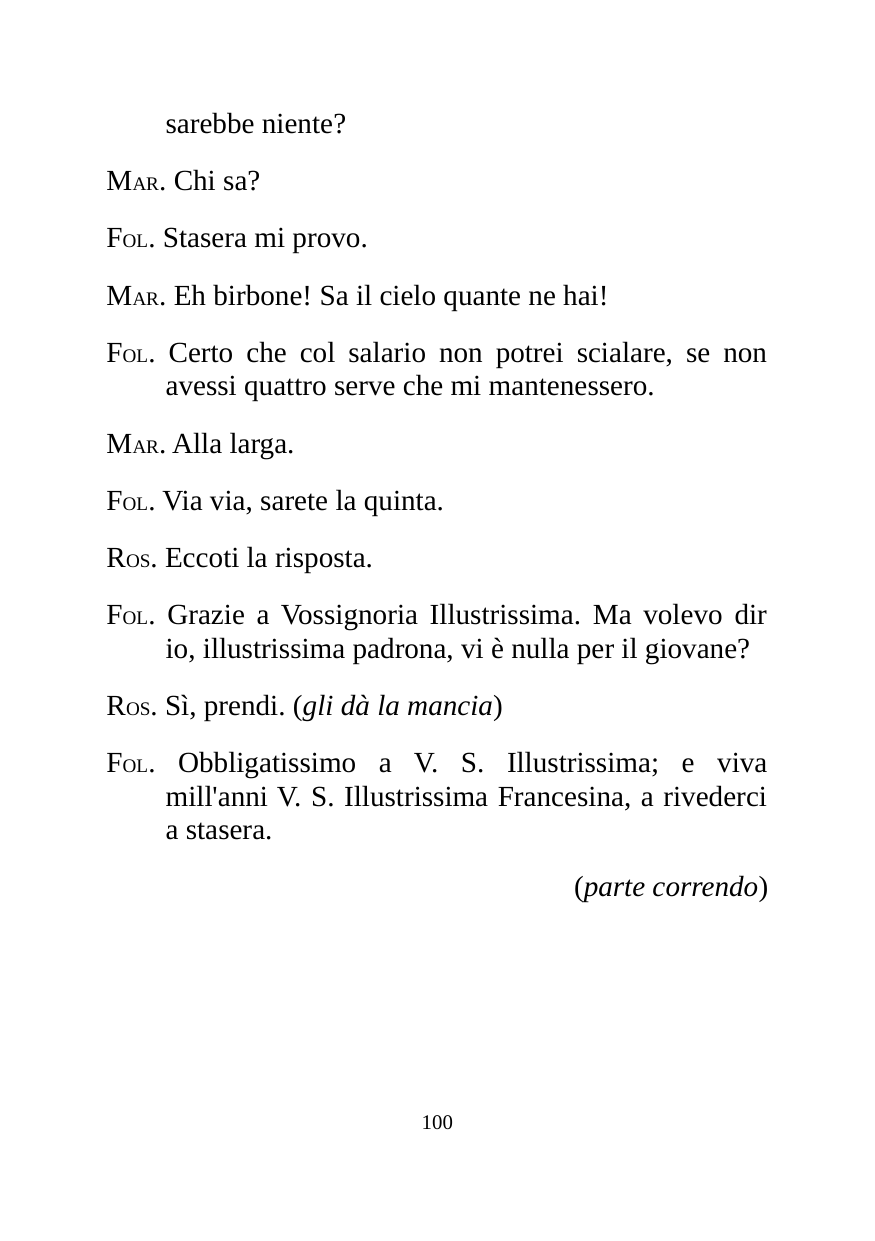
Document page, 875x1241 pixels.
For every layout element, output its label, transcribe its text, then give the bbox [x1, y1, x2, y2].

text Fol. Certo che col salario non potrei scialare, se non avessi quattro serve che mi mantenessero. [106, 335, 768, 402]
text (parte correndo) [106, 869, 768, 903]
text Mar. Chi sa? [106, 163, 768, 197]
text Fol. Grazie a Vossignoria Illustrissima. Ma volevo dir io, illustrissima padrona, vi è nulla per il giovane? [106, 597, 768, 664]
text Fol. Via via, sarete la quinta. [106, 483, 768, 516]
text Mar. Eh birbone! Sa il cielo quante ne hai! [106, 278, 768, 311]
text Mar. Alla larga. [106, 426, 768, 459]
text sarebbe niente? [106, 106, 768, 140]
text Fol. Stasera mi provo. [106, 221, 768, 254]
text Fol. Obbligatissimo a V. S. Illustrissima; e viva mill'anni V. S. Illustrissima Francesina, a rivederci a stasera. [106, 745, 768, 846]
text Ros. Eccoti la risposta. [106, 540, 768, 574]
text Ros. Sì, prendi. (gli dà la mancia) [106, 688, 768, 722]
